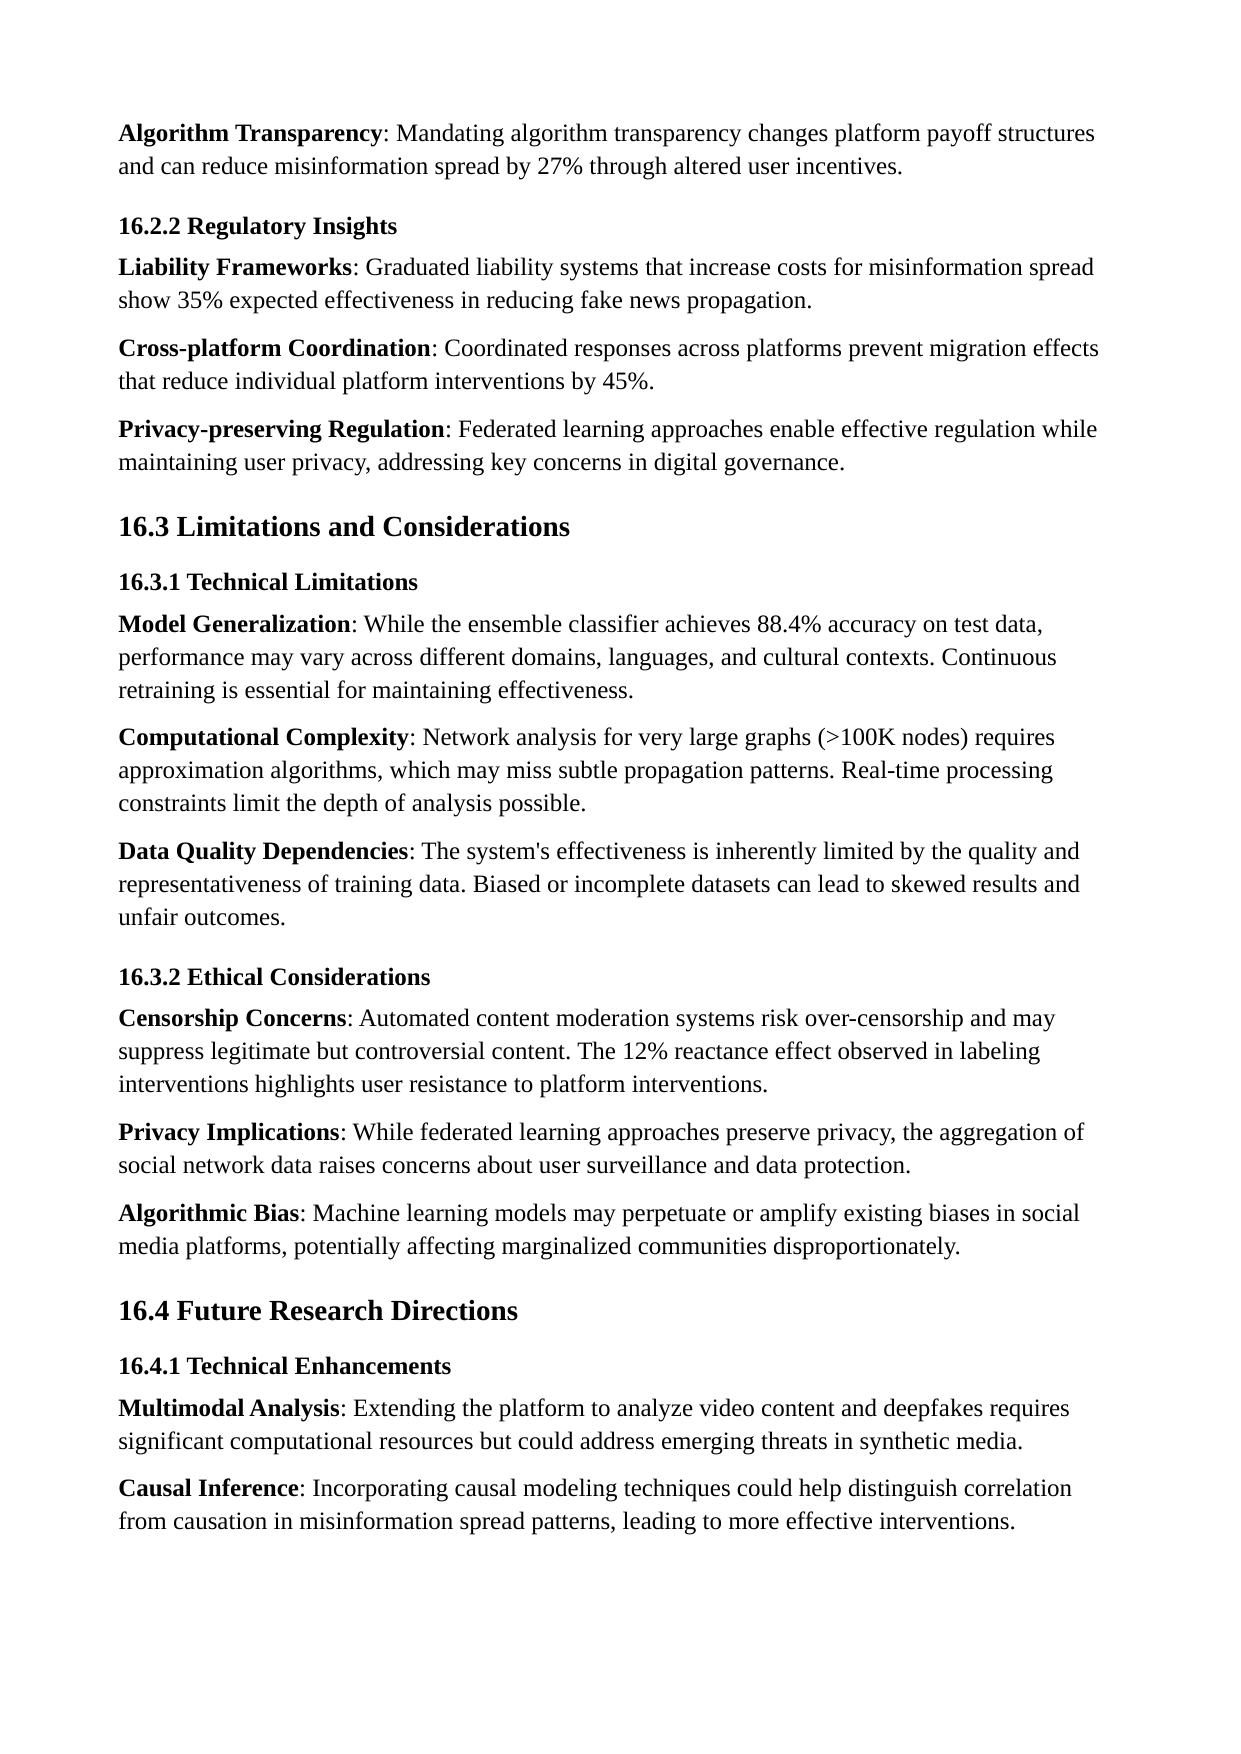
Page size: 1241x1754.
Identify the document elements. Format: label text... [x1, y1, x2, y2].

subtitle 16.3.2 Ethical Considerations [118, 962, 1122, 991]
text Censorship Concerns: Automated content moderation systems risk over-censorship and may suppress legitimate but controversial content. The 12% reactance effect observed in labeling interventions highlights user resistance to platform interventions. [118, 1003, 1122, 1098]
text Cross-platform Coordination: Coordinated responses across platforms prevent migration effects that reduce individual platform interventions by 45%. [118, 333, 1122, 395]
text Liability Frameworks: Graduated liability systems that increase costs for misinformation spread show 35% expected effectiveness in reducing fake news propagation. [118, 252, 1122, 314]
subtitle 16.3 Limitations and Considerations [118, 509, 1122, 542]
text Computational Complexity: Network analysis for very large graphs (>100K nodes) requires approximation algorithms, which may miss subtle propagation patterns. Real-time processing constraints limit the depth of analysis possible. [118, 722, 1122, 817]
subtitle 16.4 Future Research Directions [118, 1293, 1122, 1326]
text Privacy-preserving Regulation: Federated learning approaches enable effective regulation while maintaining user privacy, addressing key concerns in digital governance. [118, 414, 1122, 476]
subtitle 16.3.1 Technical Limitations [118, 567, 1122, 596]
text Model Generalization: While the ensemble classifier achieves 88.4% accuracy on test data, performance may vary across different domains, languages, and cultural contexts. Continuous retraining is essential for maintaining effectiveness. [118, 609, 1122, 703]
text Multimodal Analysis: Extending the platform to analyze video content and deepfakes requires significant computational resources but could address emerging threats in synthetic media. [118, 1393, 1122, 1454]
text Causal Inference: Incorporating causal modeling techniques could help distinguish correlation from causation in misinformation spread patterns, leading to more effective interventions. [118, 1473, 1122, 1535]
text Algorithm Transparency: Mandating algorithm transparency changes platform payoff structures and can reduce misinformation spread by 27% through altered user incentives. [118, 118, 1122, 180]
text Privacy Implications: While federated learning approaches preserve privacy, the aggregation of social network data raises concerns about user surveillance and data protection. [118, 1117, 1122, 1179]
subtitle 16.4.1 Technical Enhancements [118, 1351, 1122, 1380]
subtitle 16.2.2 Regulatory Insights [118, 211, 1122, 240]
text Data Quality Dependencies: The system's effectiveness is inherently limited by the quality and representativeness of training data. Biased or incomplete datasets can lead to skewed results and unfair outcomes. [118, 836, 1122, 931]
text Algorithmic Bias: Machine learning models may perpetuate or amplify existing biases in social media platforms, potentially affecting marginalized communities disproportionately. [118, 1198, 1122, 1259]
